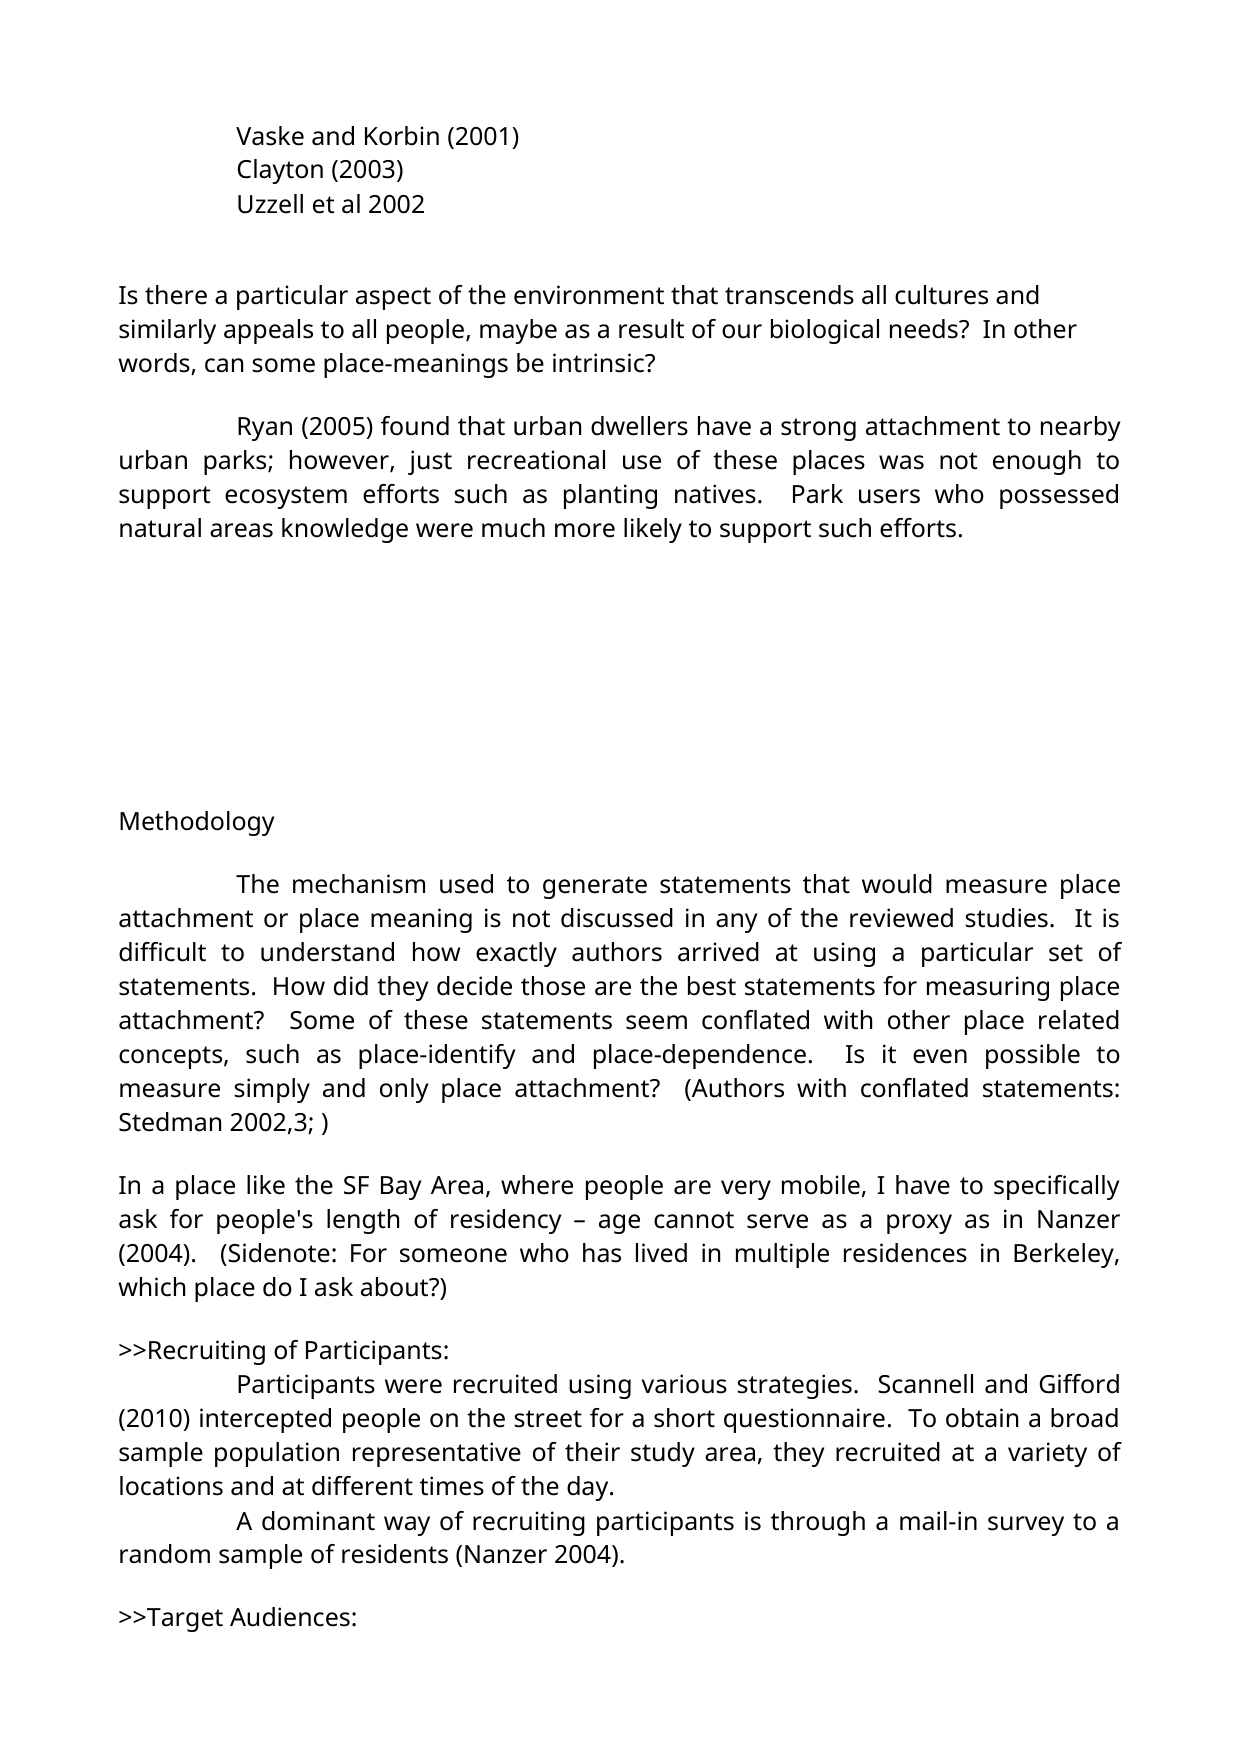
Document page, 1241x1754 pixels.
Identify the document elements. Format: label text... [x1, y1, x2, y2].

text Ryan (2005) found that urban dwellers have a strong attachment to nearby urban parks; however, just recreational use of these places was not enough to support ecosystem efforts such as planting natives. Park users who possessed natural areas knowledge were much more likely to support such efforts. [118, 409, 1122, 545]
text A dominant way of recruiting participants is through a mail-in survey to a random sample of residents (Nanzer 2004). [118, 1503, 1122, 1571]
text >>Recruiting of Participants: [118, 1333, 1122, 1367]
text Clayton (2003) [118, 152, 1122, 186]
text In a place like the SF Bay Area, where people are very mobile, I have to specifically ask for people's length of residency – age cannot serve as a proxy as in Nanzer (2004). (Sidenote: For someone who has lived in multiple residences in Berkeley, which place do I ask about?) [118, 1168, 1122, 1304]
text >>Target Audiences: [118, 1600, 1122, 1634]
text Is there a particular aspect of the environment that transcends all cultures and similarly appeals to all people, maybe as a result of our biological needs? In other words, can some place-meanings be intrinsic? [118, 278, 1122, 380]
text Uzzell et al 2002 [118, 186, 1122, 220]
text Participants were recruited using various strategies. Scannell and Gifford (2010) intercepted people on the street for a short questionnaire. To obtain a broad sample population representative of their study area, they recruited at a variety of locations and at different times of the day. [118, 1367, 1122, 1503]
text The mechanism used to generate statements that would measure place attachment or place meaning is not discussed in any of the reviewed studies. It is difficult to understand how exactly authors arrived at using a particular set of statements. How did they decide those are the best statements for measuring place attachment? Some of these statements seem conflated with other place related concepts, such as place-identify and place-dependence. Is it even possible to measure simply and only place attachment? (Authors with conflated statements: Stedman 2002,3; ) [118, 867, 1122, 1139]
text Methodology [118, 804, 1122, 838]
text Vaske and Korbin (2001) [118, 118, 1122, 152]
